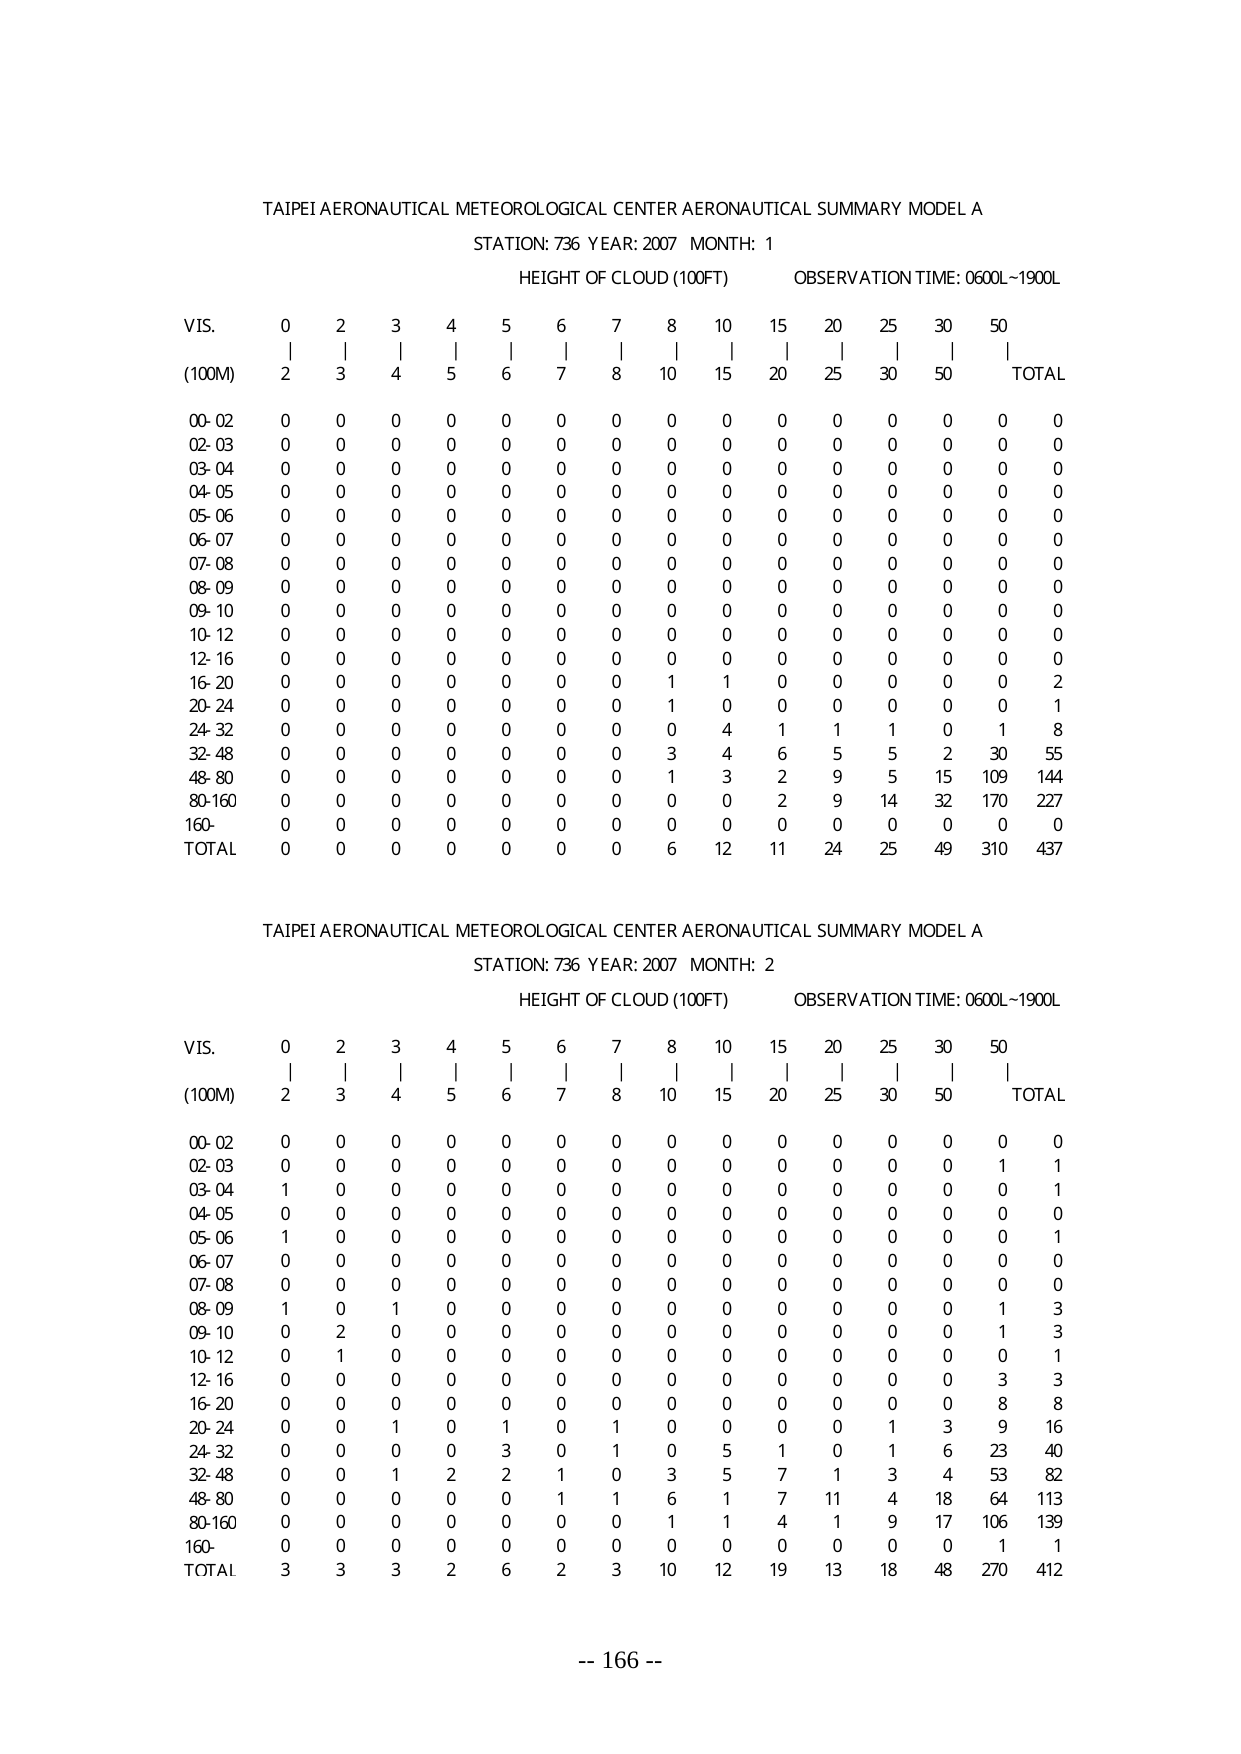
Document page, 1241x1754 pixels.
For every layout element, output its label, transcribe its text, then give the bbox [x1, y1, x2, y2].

text -- 166 -- [543, 1637, 697, 1674]
